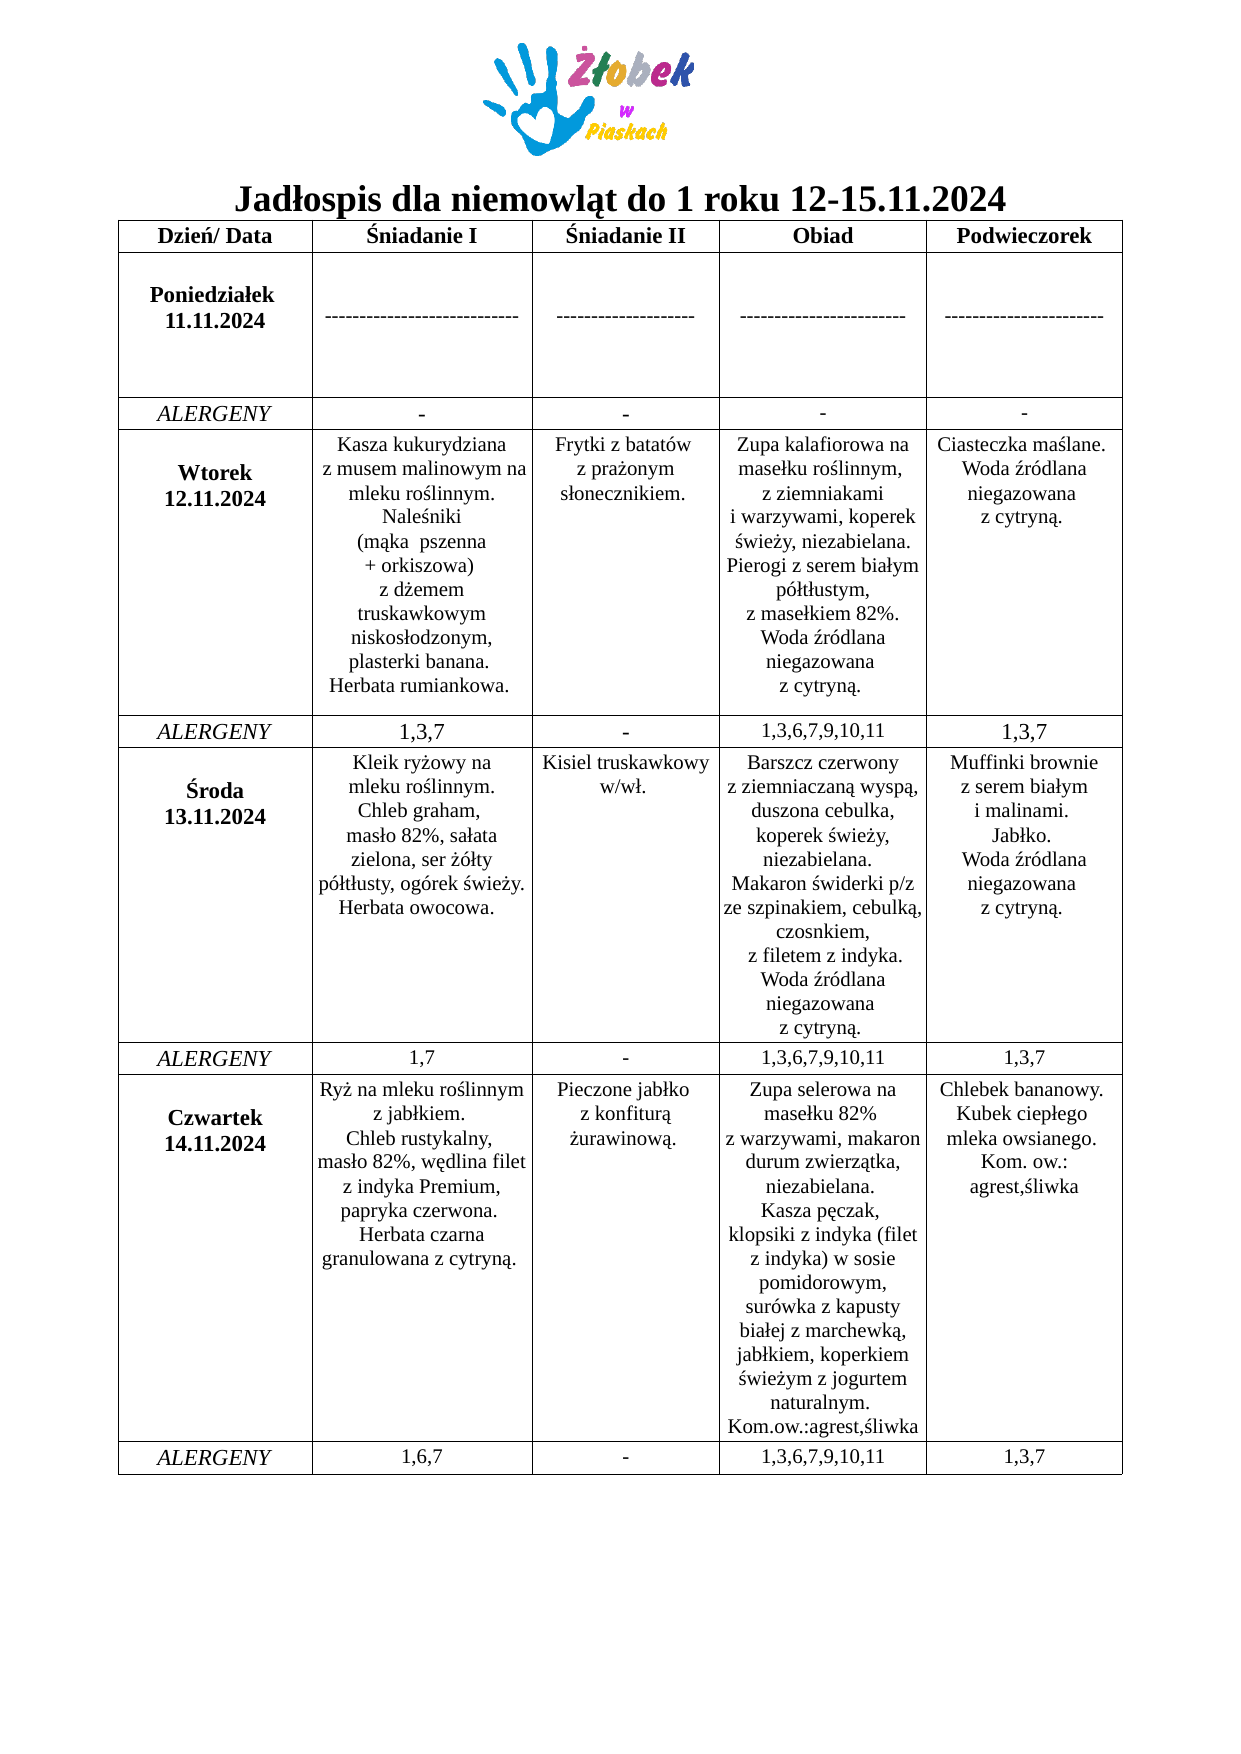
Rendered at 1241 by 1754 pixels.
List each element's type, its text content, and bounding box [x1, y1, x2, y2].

table_cell 1,3,6,7,9,10,11 [720, 1442, 926, 1473]
table_cell 1,3,7 [927, 716, 1122, 747]
table_cell Zupa kalafiorowa na masełku roślinnym, z ziemniakami i warzywami, koperek świeży, niezabielana. Pierogi z serem białym półtłustym, z masełkiem 82%. Woda źródlana niegazowana z cytryną. [720, 430, 926, 715]
table_header Śniadanie I [313, 221, 532, 252]
table_cell ALERGENY [119, 716, 312, 747]
table_cell ALERGENY [119, 1442, 312, 1473]
table_cell Pieczone jabłko z konfiturą żurawinową. [533, 1075, 719, 1441]
table_cell - [533, 716, 719, 747]
table_cell ----------------------- [927, 253, 1122, 397]
table_cell 1,3,7 [313, 716, 532, 747]
table_header Dzień/ Data [119, 221, 312, 252]
table_cell Kasza kukurydziana z musem malinowym na mleku roślinnym. Naleśniki (mąka pszenna + orkiszowa) z dżemem truskawkowym niskosłodzonym, plasterki banana. Herbata rumiankowa. [313, 430, 532, 715]
picture [518, 108, 554, 143]
table_cell Kleik ryżowy na mleku roślinnym. Chleb graham, masło 82%, sałata zielona, ser żółty półtłusty, ogórek świeży. Herbata owocowa. [313, 748, 532, 1042]
table_cell ------------------------ [720, 253, 926, 397]
table_cell Muffinki brownie z serem białym i malinami. Jabłko. Woda źródlana niegazowana z cytryną. [927, 748, 1122, 1042]
table_cell Ciasteczka maślane. Woda źródlana niegazowana z cytryną. [927, 430, 1122, 715]
table_cell Wtorek 12.11.2024 [119, 430, 312, 715]
table_cell - [313, 398, 532, 429]
table_cell Środa 13.11.2024 [119, 748, 312, 1042]
text Jadłospis dla niemowląt do 1 roku 12-15.11.2024 [118, 176, 1122, 219]
table_cell 1,3,7 [927, 1442, 1122, 1473]
table_cell Poniedziałek 11.11.2024 [119, 253, 312, 397]
table_cell 1,6,7 [313, 1442, 532, 1473]
table_header Obiad [720, 221, 926, 252]
table_cell - [927, 398, 1122, 429]
table_cell Zupa selerowa na masełku 82% z warzywami, makaron durum zwierzątka, niezabielana. Kasza pęczak, klopsiki z indyka (filet z indyka) w sosie pomidorowym, surówka z kapusty białej z marchewką, jabłkiem, koperkiem świeżym z jogurtem naturalnym. Kom.ow.:agrest,śliwka [720, 1075, 926, 1441]
table_cell 1,3,7 [927, 1043, 1122, 1074]
table_cell 1,7 [313, 1043, 532, 1074]
table_cell Barszcz czerwony z ziemniaczaną wyspą, duszona cebulka, koperek świeży, niezabielana. Makaron świderki p/z ze szpinakiem, cebulką, czosnkiem, z filetem z indyka. Woda źródlana niegazowana z cytryną. [720, 748, 926, 1042]
table_header Podwieczorek [927, 221, 1122, 252]
table_cell ALERGENY [119, 1043, 312, 1074]
table_cell Frytki z batatów z prażonym słonecznikiem. [533, 430, 719, 715]
table_cell Chlebek bananowy. Kubek ciepłego mleka owsianego. Kom. ow.: agrest,śliwka [927, 1075, 1122, 1441]
table_cell Czwartek 14.11.2024 [119, 1075, 312, 1441]
table_cell - [533, 1442, 719, 1473]
table_cell -------------------- [533, 253, 719, 397]
table_cell 1,3,6,7,9,10,11 [720, 1043, 926, 1074]
picture [483, 43, 694, 156]
table_cell Kisiel truskawkowy w/wł. [533, 748, 719, 1042]
table_cell - [533, 398, 719, 429]
table_cell - [533, 1043, 719, 1074]
table_cell ALERGENY [119, 398, 312, 429]
table_header Śniadanie II [533, 221, 719, 252]
table_cell 1,3,6,7,9,10,11 [720, 716, 926, 747]
table_cell ---------------------------- [313, 253, 532, 397]
table_cell Ryż na mleku roślinnym z jabłkiem. Chleb rustykalny, masło 82%, wędlina filet z indyka Premium, papryka czerwona. Herbata czarna granulowana z cytryną. [313, 1075, 532, 1441]
table_cell - [720, 398, 926, 429]
